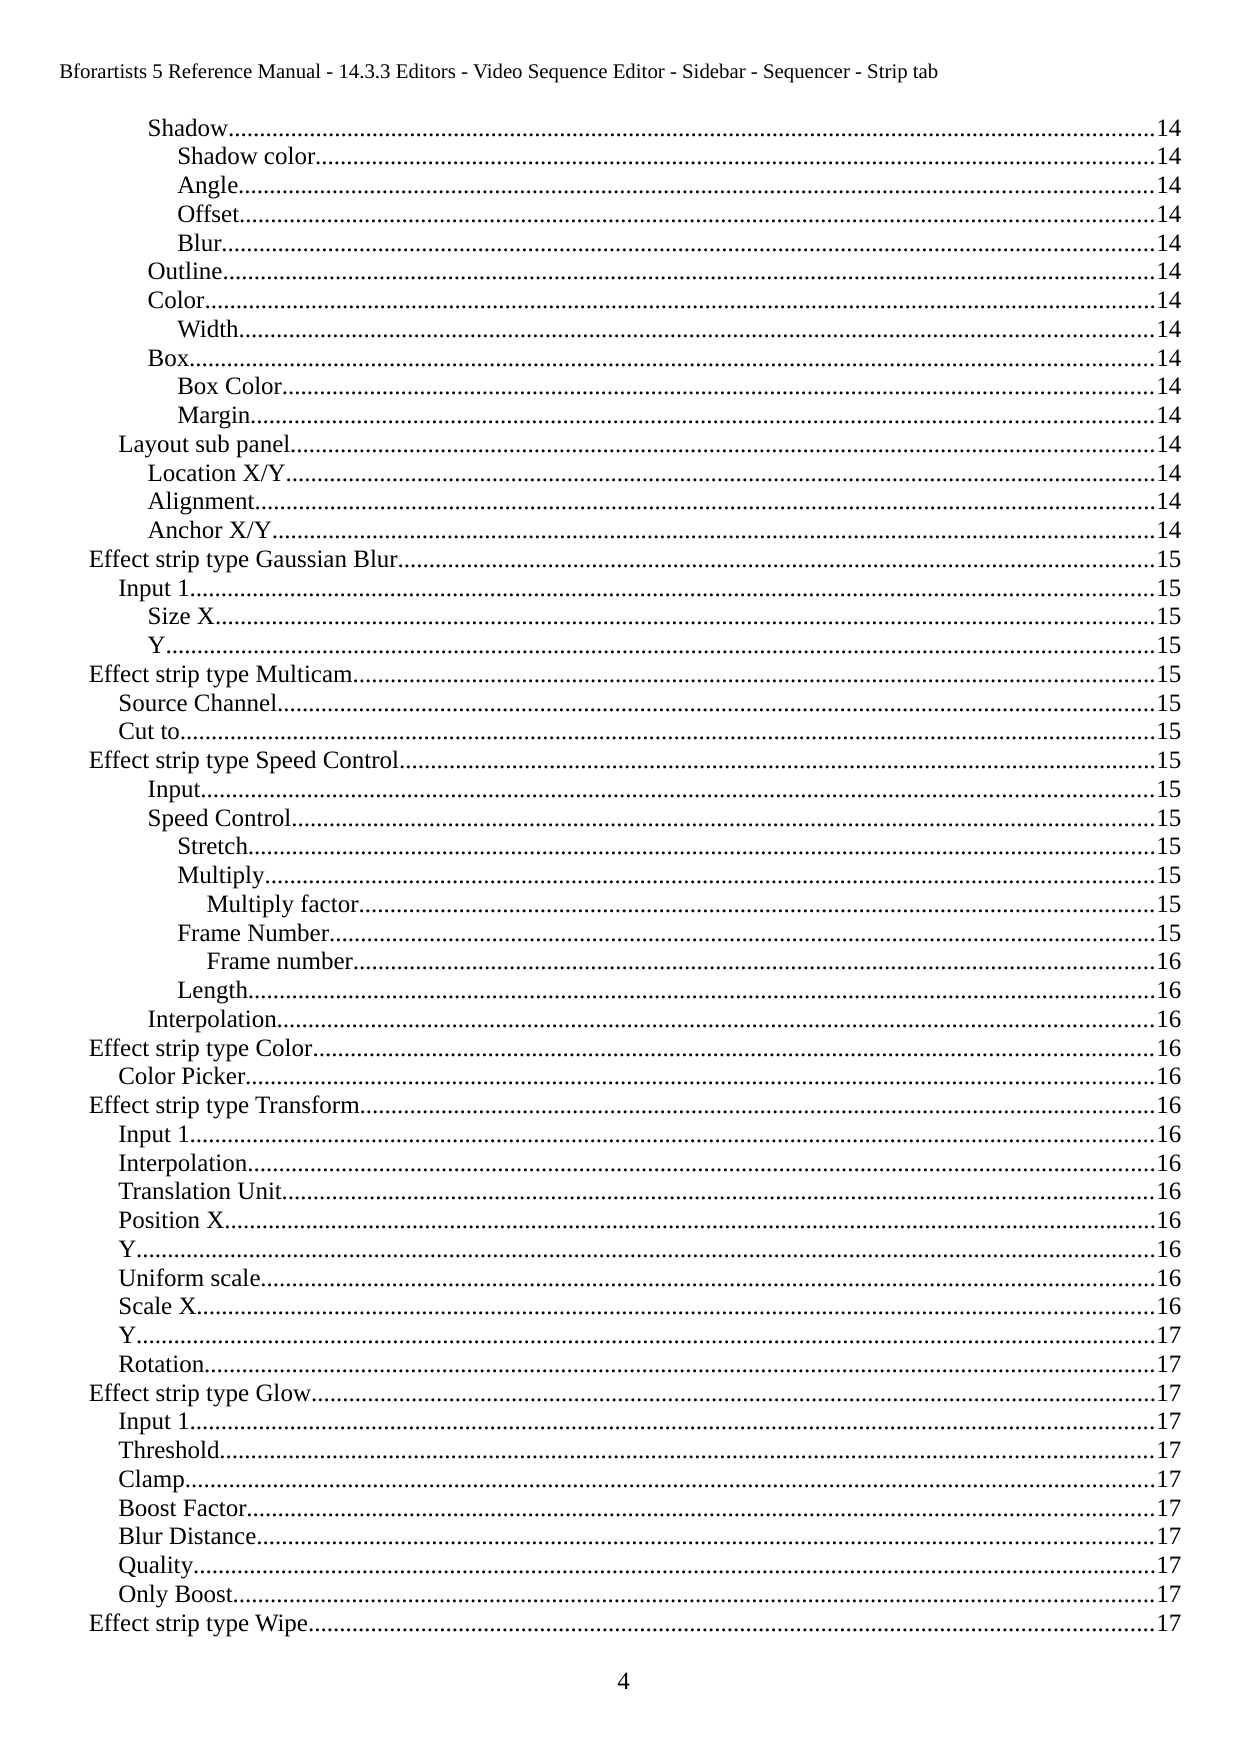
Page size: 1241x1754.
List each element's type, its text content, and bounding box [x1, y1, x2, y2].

text Alignment 14 [147, 486, 1181, 515]
text Effect strip type Wipe 17 [88, 1608, 1181, 1636]
text Shadow color 14 [177, 141, 1181, 170]
text Input 1 17 [118, 1406, 1181, 1435]
text Y 16 [118, 1234, 1181, 1263]
text Shadow 14 [147, 113, 1181, 141]
text Speed Control 15 [147, 803, 1181, 831]
text Multiply factor 15 [206, 889, 1181, 918]
text Length 16 [177, 975, 1181, 1004]
text Input 1 16 [118, 1119, 1181, 1148]
text Outline 14 [147, 256, 1181, 285]
text Size X 15 [147, 601, 1181, 630]
text Quality 17 [118, 1550, 1181, 1579]
text Offset 14 [177, 199, 1181, 228]
text Uniform scale 16 [118, 1263, 1181, 1291]
text Y 17 [118, 1320, 1181, 1349]
text Effect strip type Gaussian Blur 15 [88, 544, 1181, 573]
text Frame Number 15 [177, 918, 1181, 946]
text Box 14 [147, 343, 1181, 371]
text Blur 14 [177, 228, 1181, 256]
text Angle 14 [177, 170, 1181, 199]
text Clamp 17 [118, 1464, 1181, 1493]
text Scale X 16 [118, 1291, 1181, 1320]
text Interpolation 16 [147, 1004, 1181, 1033]
text Location X/Y 14 [147, 458, 1181, 486]
text Rotation 17 [118, 1349, 1181, 1378]
text Blur Distance 17 [118, 1521, 1181, 1550]
text Effect strip type Speed Control 15 [88, 745, 1181, 774]
text Width 14 [177, 314, 1181, 343]
text Effect strip type Transform 16 [88, 1090, 1181, 1119]
text Position X 16 [118, 1205, 1181, 1234]
text Translation Unit 16 [118, 1176, 1181, 1205]
text Margin 14 [177, 400, 1181, 429]
text Color 14 [147, 285, 1181, 314]
text Input 1 15 [118, 573, 1181, 601]
text Stretch 15 [177, 831, 1181, 860]
text Only Boost 17 [118, 1579, 1181, 1608]
text Interpolation 16 [118, 1148, 1181, 1176]
text Box Color 14 [177, 371, 1181, 400]
text Anchor X/Y 14 [147, 515, 1181, 544]
text Source Channel 15 [118, 688, 1181, 716]
text Threshold 17 [118, 1435, 1181, 1464]
text Cut to 15 [118, 716, 1181, 745]
text Multiply 15 [177, 860, 1181, 889]
text Boost Factor 17 [118, 1493, 1181, 1521]
text Effect strip type Color 16 [88, 1033, 1181, 1061]
text Effect strip type Multicam 15 [88, 659, 1181, 688]
text Color Picker 16 [118, 1061, 1181, 1090]
text Frame number 16 [206, 946, 1181, 975]
text Input 15 [147, 774, 1181, 803]
text Layout sub panel 14 [118, 429, 1181, 458]
text Effect strip type Glow 17 [88, 1378, 1181, 1406]
text Y 15 [147, 630, 1181, 659]
